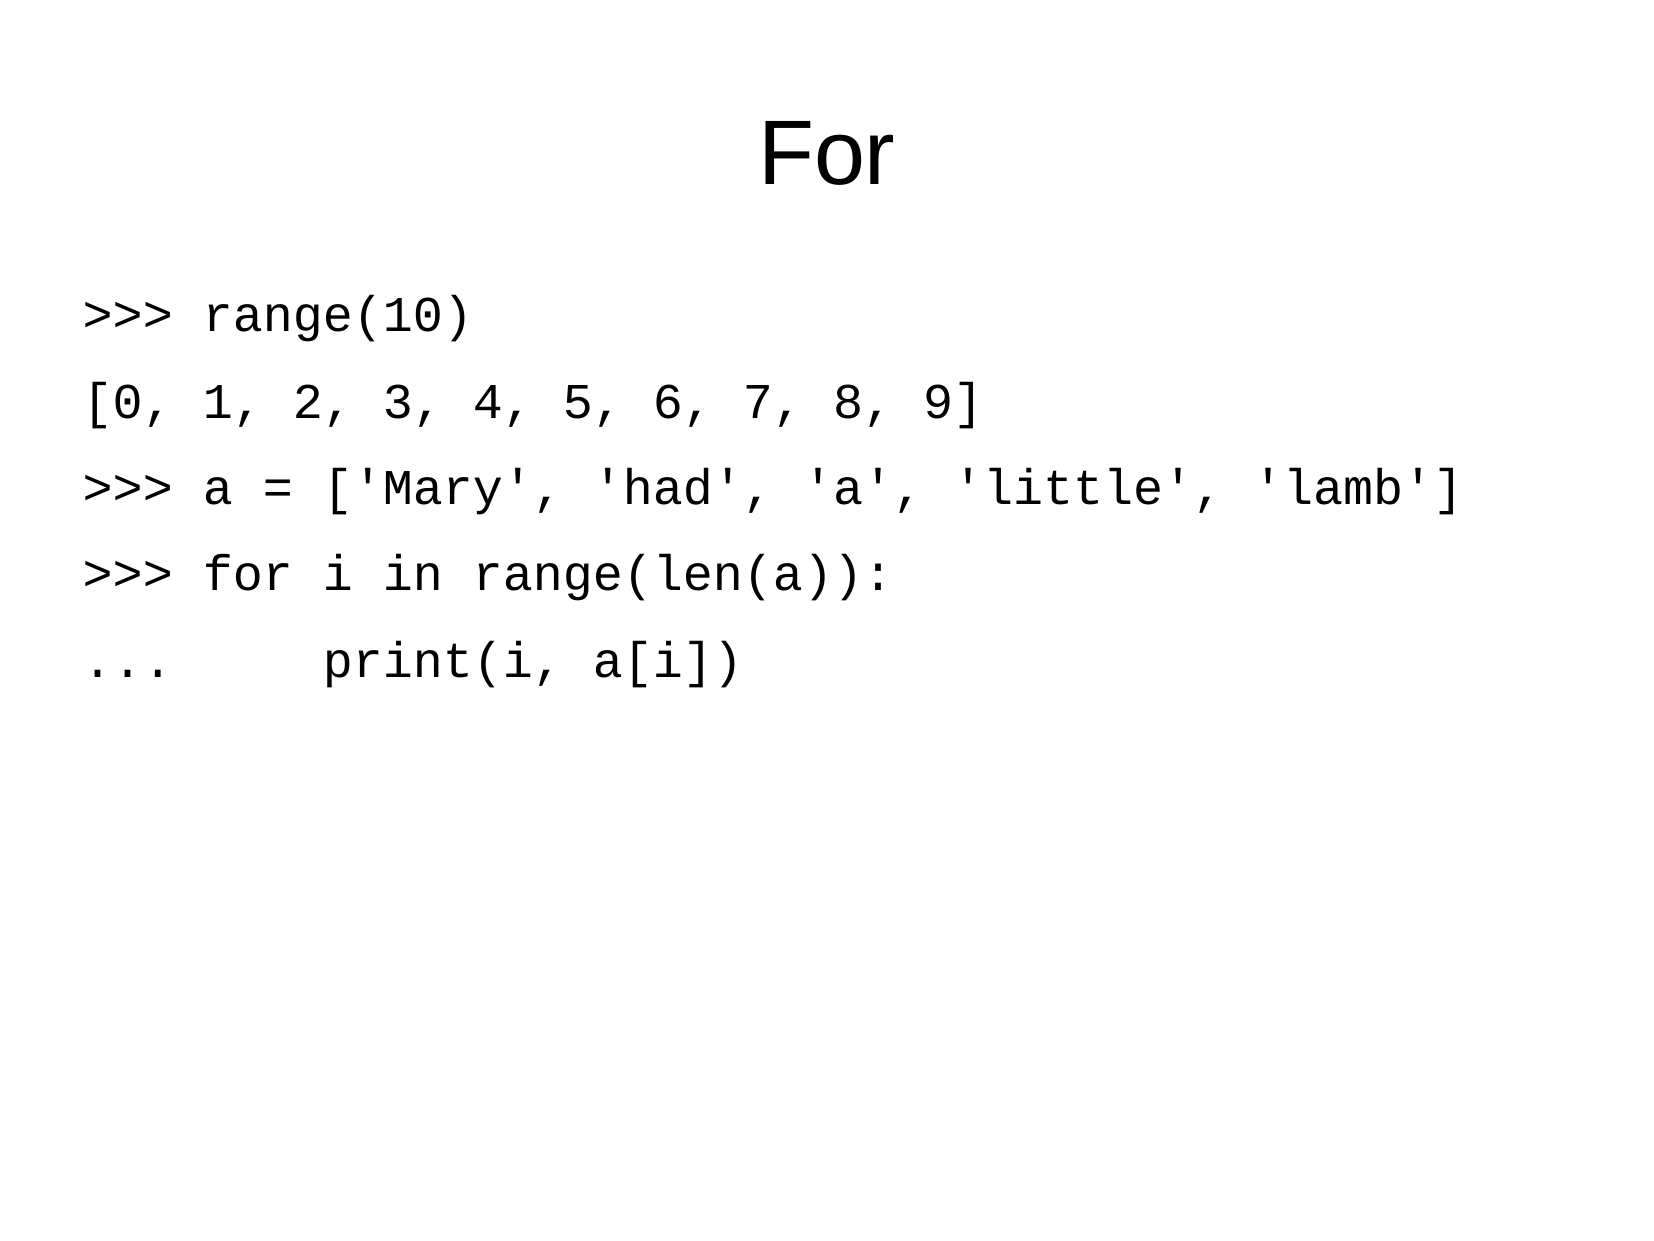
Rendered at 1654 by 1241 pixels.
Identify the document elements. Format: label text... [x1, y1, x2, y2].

list >>> range(10) [0, 1, 2, 3, 4, 5, 6, 7, 8, 9] >>> a = ['Mary', 'had', 'a', 'little', 'lamb'] >>> for i in range(len(a)): ... print(i, a[i]) [82, 290, 1571, 1109]
title For [82, 49, 1571, 257]
